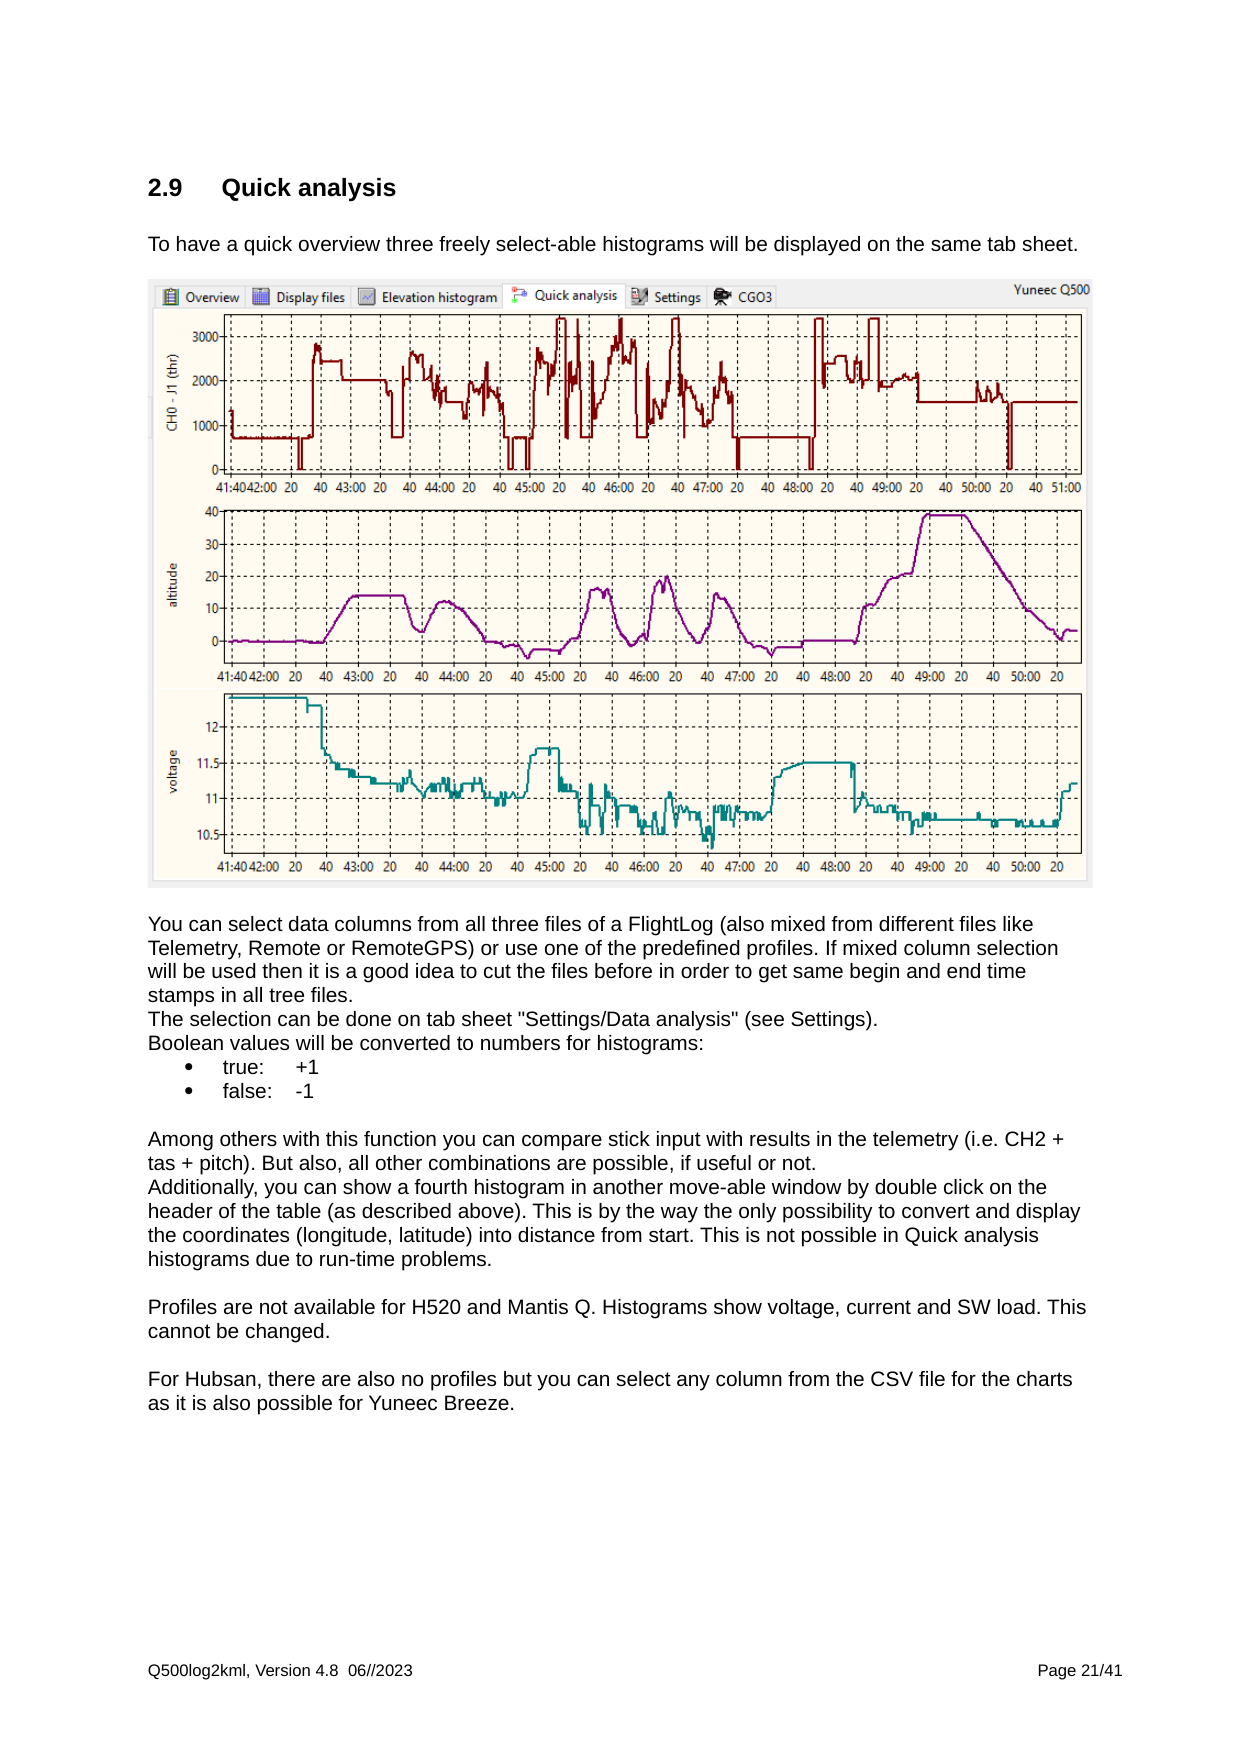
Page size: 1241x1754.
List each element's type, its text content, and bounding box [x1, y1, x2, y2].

text You can select data columns from all three files of a FlightLog (also mixed from different files like Telemetry, Remote or RemoteGPS) or use one of the predefined profiles. If mixed column selection will be used then it is a good idea to cut the files before in order to get same begin and end time stamps in all tree files. [148, 911, 1093, 1007]
text Boolean values will be converted to numbers for histograms: [148, 1031, 1093, 1055]
subtitle Quick analysis [148, 173, 1093, 201]
text For Hubsan, there are also no profiles but you can select any column from the CSV file for the charts as it is also possible for Yuneec Breeze. [148, 1367, 1093, 1415]
text Profiles are not available for H520 and Mantis Q. Histograms show voltage, current and SW load. This cannot be changed. [148, 1295, 1093, 1343]
text The selection can be done on tab sheet "Settings/Data analysis" (see Settings). [148, 1007, 1093, 1031]
text Among others with this function you can compare stick input with results in the telemetry (i.e. CH2 + tas + pitch). But also, all other combinations are possible, if useful or not. [148, 1127, 1093, 1175]
picture [147, 279, 1093, 888]
list false: -1 [185, 1079, 1093, 1103]
text To have a quick overview three freely select-able histograms will be displayed on the same tab sheet. [148, 232, 1093, 256]
text Additionally, you can show a fourth histogram in another move-able window by double click on the header of the table (as described above). This is by the way the only possibility to convert and display the coordinates (longitude, latitude) into distance from start. This is not possible in Quick analysis histograms due to run-time problems. [148, 1175, 1093, 1271]
list true: +1 [185, 1055, 1093, 1079]
